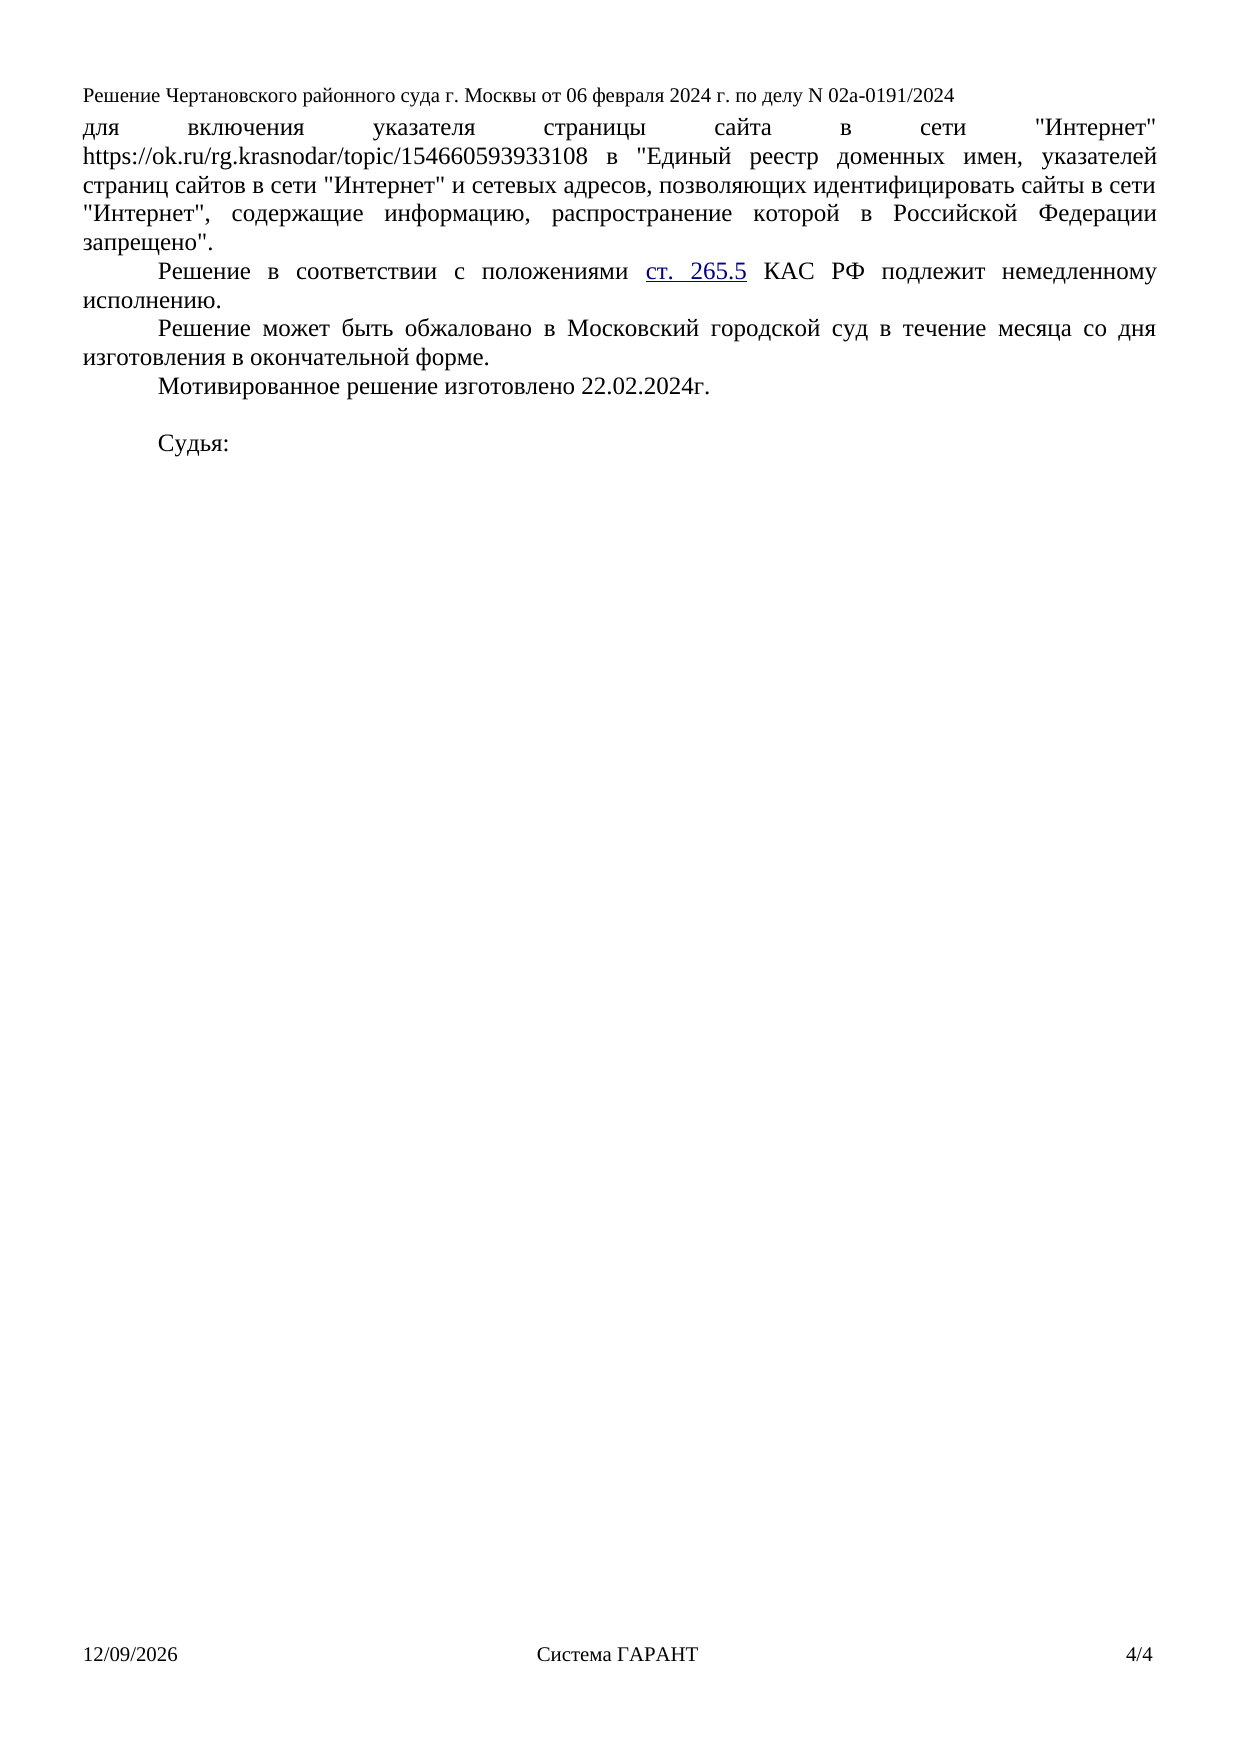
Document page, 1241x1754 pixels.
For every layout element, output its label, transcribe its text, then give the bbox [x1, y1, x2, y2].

text Мотивированное решение изготовлено 22.02.2024г. [83, 371, 1157, 400]
text Решение может быть обжаловано в Московский городской суд в течение месяца со дня изготовления в окончательной форме. [83, 313, 1157, 371]
text Решение в соответствии с положениями ст. 265.5 КАС РФ подлежит немедленному исполнению. [83, 256, 1157, 313]
text для включения указателя страницы сайта в сети "Интернет" https://ok.ru/rg.krasnodar/topic/154660593933108 в "Единый реестр доменных имен, указателей страниц сайтов в сети "Интернет" и сетевых адресов, позволяющих идентифицировать сайты в сети "Интернет", содержащие информацию, распространение которой в Российской Федерации запрещено". [83, 112, 1157, 256]
text Судья: [83, 428, 1157, 457]
